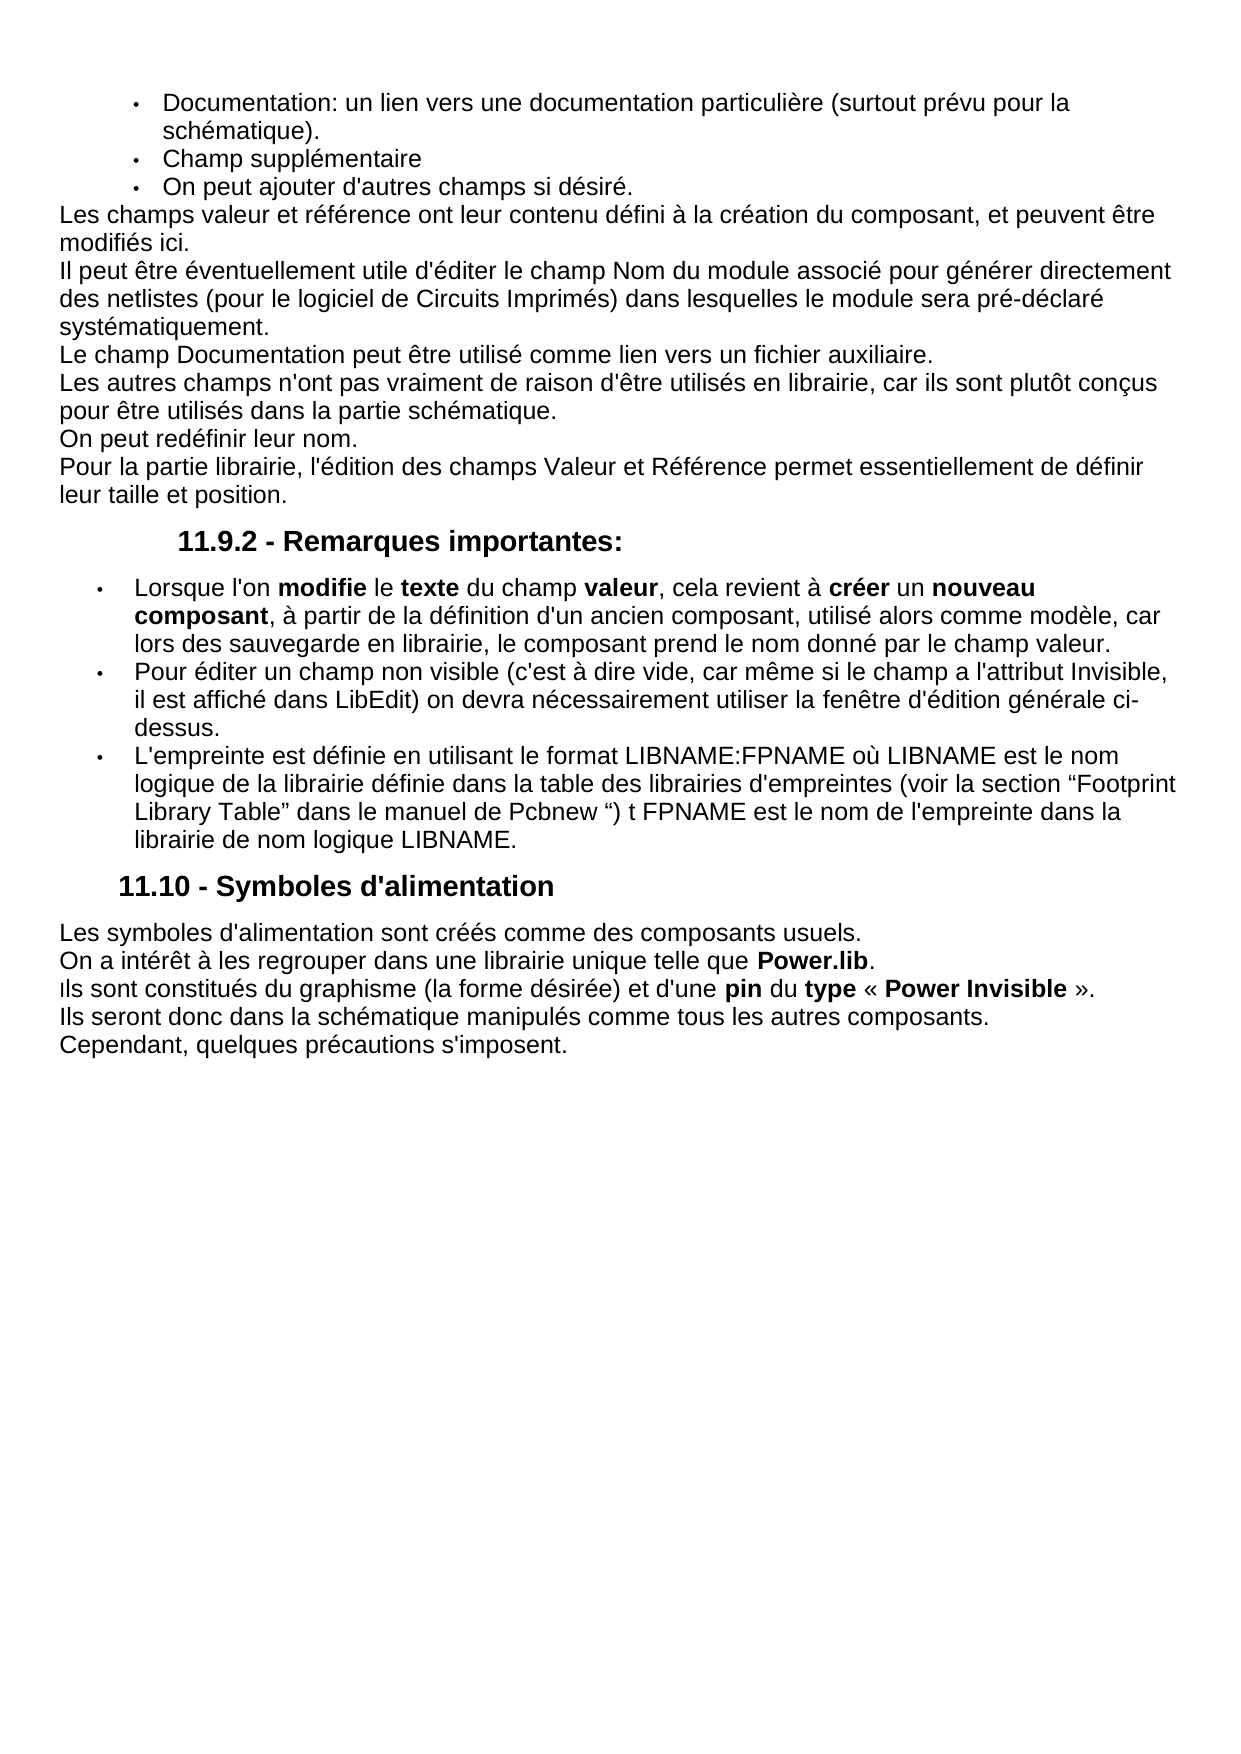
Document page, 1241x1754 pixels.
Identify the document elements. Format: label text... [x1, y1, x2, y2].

subtitle Remarques importantes: [177, 525, 1181, 558]
text Il peut être éventuellement utile d'éditer le champ Nom du module associé pour générer directement des netlistes (pour le logiciel de Circuits Imprimés) dans lesquelles le module sera pré-déclaré systématiquement. [59, 257, 1181, 341]
list Pour éditer un champ non visible (c'est à dire vide, car même si le champ a l'attribut Invisible, il est affiché dans LibEdit) on devra nécessairement utiliser la fenêtre d'édition générale ci-dessus. [97, 658, 1181, 742]
text Le champ Documentation peut être utilisé comme lien vers un fichier auxiliaire. [59, 341, 1181, 369]
text Ils sont constitués du graphisme (la forme désirée) et d'une pin du type « Power Invisible ». [59, 975, 1181, 1003]
text On a intérêt à les regrouper dans une librairie unique telle que Power.lib. [59, 947, 1181, 975]
subtitle Symboles d'alimentation [118, 870, 1181, 903]
text On peut redéfinir leur nom. [59, 425, 1181, 453]
text Les champs valeur et référence ont leur contenu défini à la création du composant, et peuvent être modifiés ici. [59, 201, 1181, 257]
list Documentation: un lien vers une documentation particulière (surtout prévu pour la schématique). [133, 88, 1181, 144]
text Cependant, quelques précautions s'imposent. [59, 1031, 1181, 1059]
text Pour la partie librairie, l'édition des champs Valeur et Référence permet essentiellement de définir leur taille et position. [59, 453, 1181, 509]
list On peut ajouter d'autres champs si désiré. [133, 173, 1181, 201]
text Les symboles d'alimentation sont créés comme des composants usuels. [59, 919, 1181, 947]
text Ils seront donc dans la schématique manipulés comme tous les autres composants. [59, 1003, 1181, 1031]
list L'empreinte est définie en utilisant le format LIBNAME:FPNAME où LIBNAME est le nom logique de la librairie définie dans la table des librairies d'empreintes (voir la section “Footprint Library Table” dans le manuel de Pcbnew “) t FPNAME est le nom de l'empreinte dans la librairie de nom logique LIBNAME. [97, 742, 1181, 854]
list Lorsque l'on modifie le texte du champ valeur, cela revient à créer un nouveau composant, à partir de la définition d'un ancien composant, utilisé alors comme modèle, car lors des sauvegarde en librairie, le composant prend le nom donné par le champ valeur. [97, 574, 1181, 658]
list Champ supplémentaire [133, 144, 1181, 173]
text Les autres champs n'ont pas vraiment de raison d'être utilisés en librairie, car ils sont plutôt conçus pour être utilisés dans la partie schématique. [59, 369, 1181, 425]
